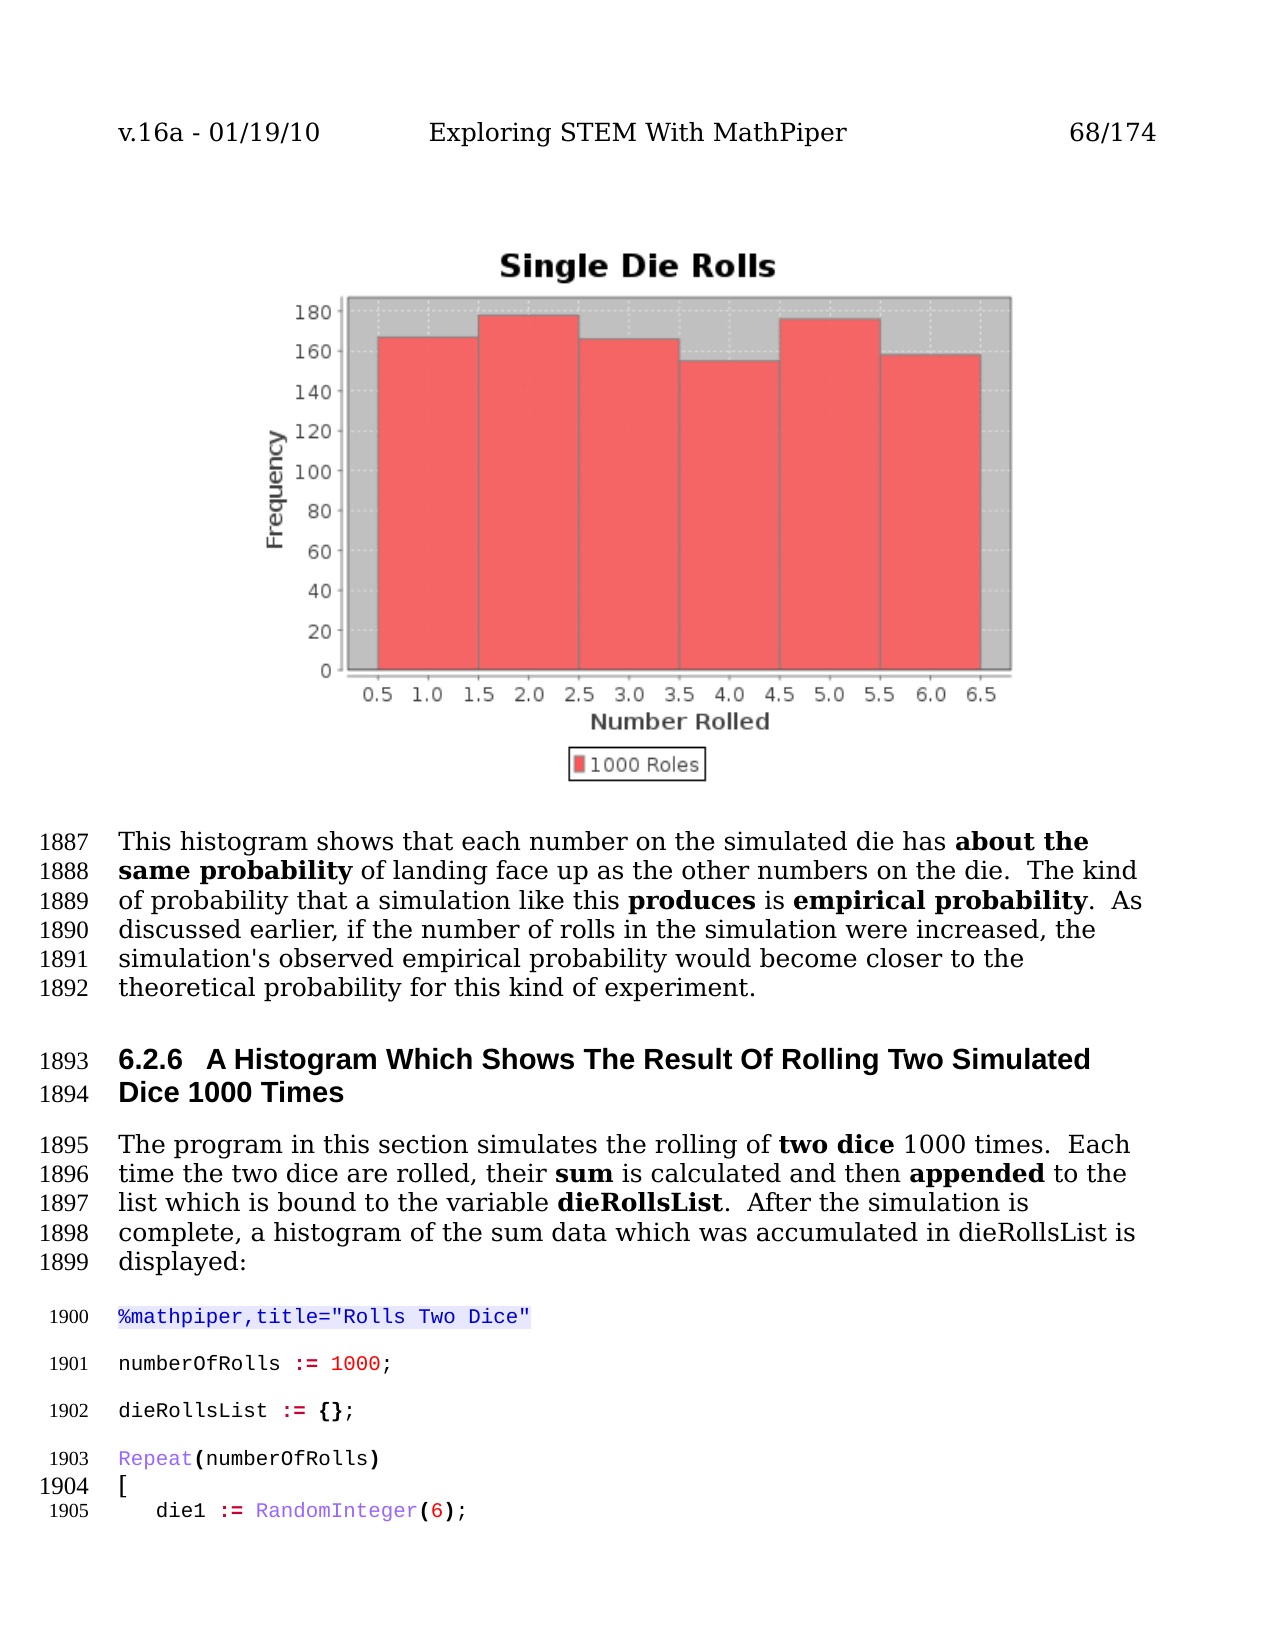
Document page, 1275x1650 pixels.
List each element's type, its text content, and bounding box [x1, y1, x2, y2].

text numberOfRolls := 1000; [118, 1353, 1157, 1377]
subtitle A Histogram Which Shows The Result Of Rolling Two Simulated Dice 1000 Times [118, 1042, 1157, 1109]
text This histogram shows that each number on the simulated die has about the same probability of landing face up as the other numbers on the die. The kind of probability that a simulation like this produces is empirical probability. As discussed earlier, if the number of rolls in the simulation were increased, the simulation's observed empirical probability would become closer to the theoretical probability for this kind of experiment. [118, 827, 1157, 1003]
text The program in this section simulates the rolling of two dice 1000 times. Each time the two dice are rolled, their sum is calculated and then appended to the list which is bound to the variable dieRollsList. After the simulation is complete, a histogram of the sum data which was accumulated in dieRollsList is displayed: [118, 1130, 1157, 1276]
text [ [118, 1471, 1157, 1501]
text %mathpiper,title="Rolls Two Dice" [118, 1306, 1157, 1329]
text dieRollsList := {}; [118, 1400, 1157, 1424]
text Repeat(numberOfRolls) [118, 1448, 1157, 1471]
text die1 := RandomInteger(6); [118, 1501, 1157, 1524]
picture [245, 246, 1030, 783]
